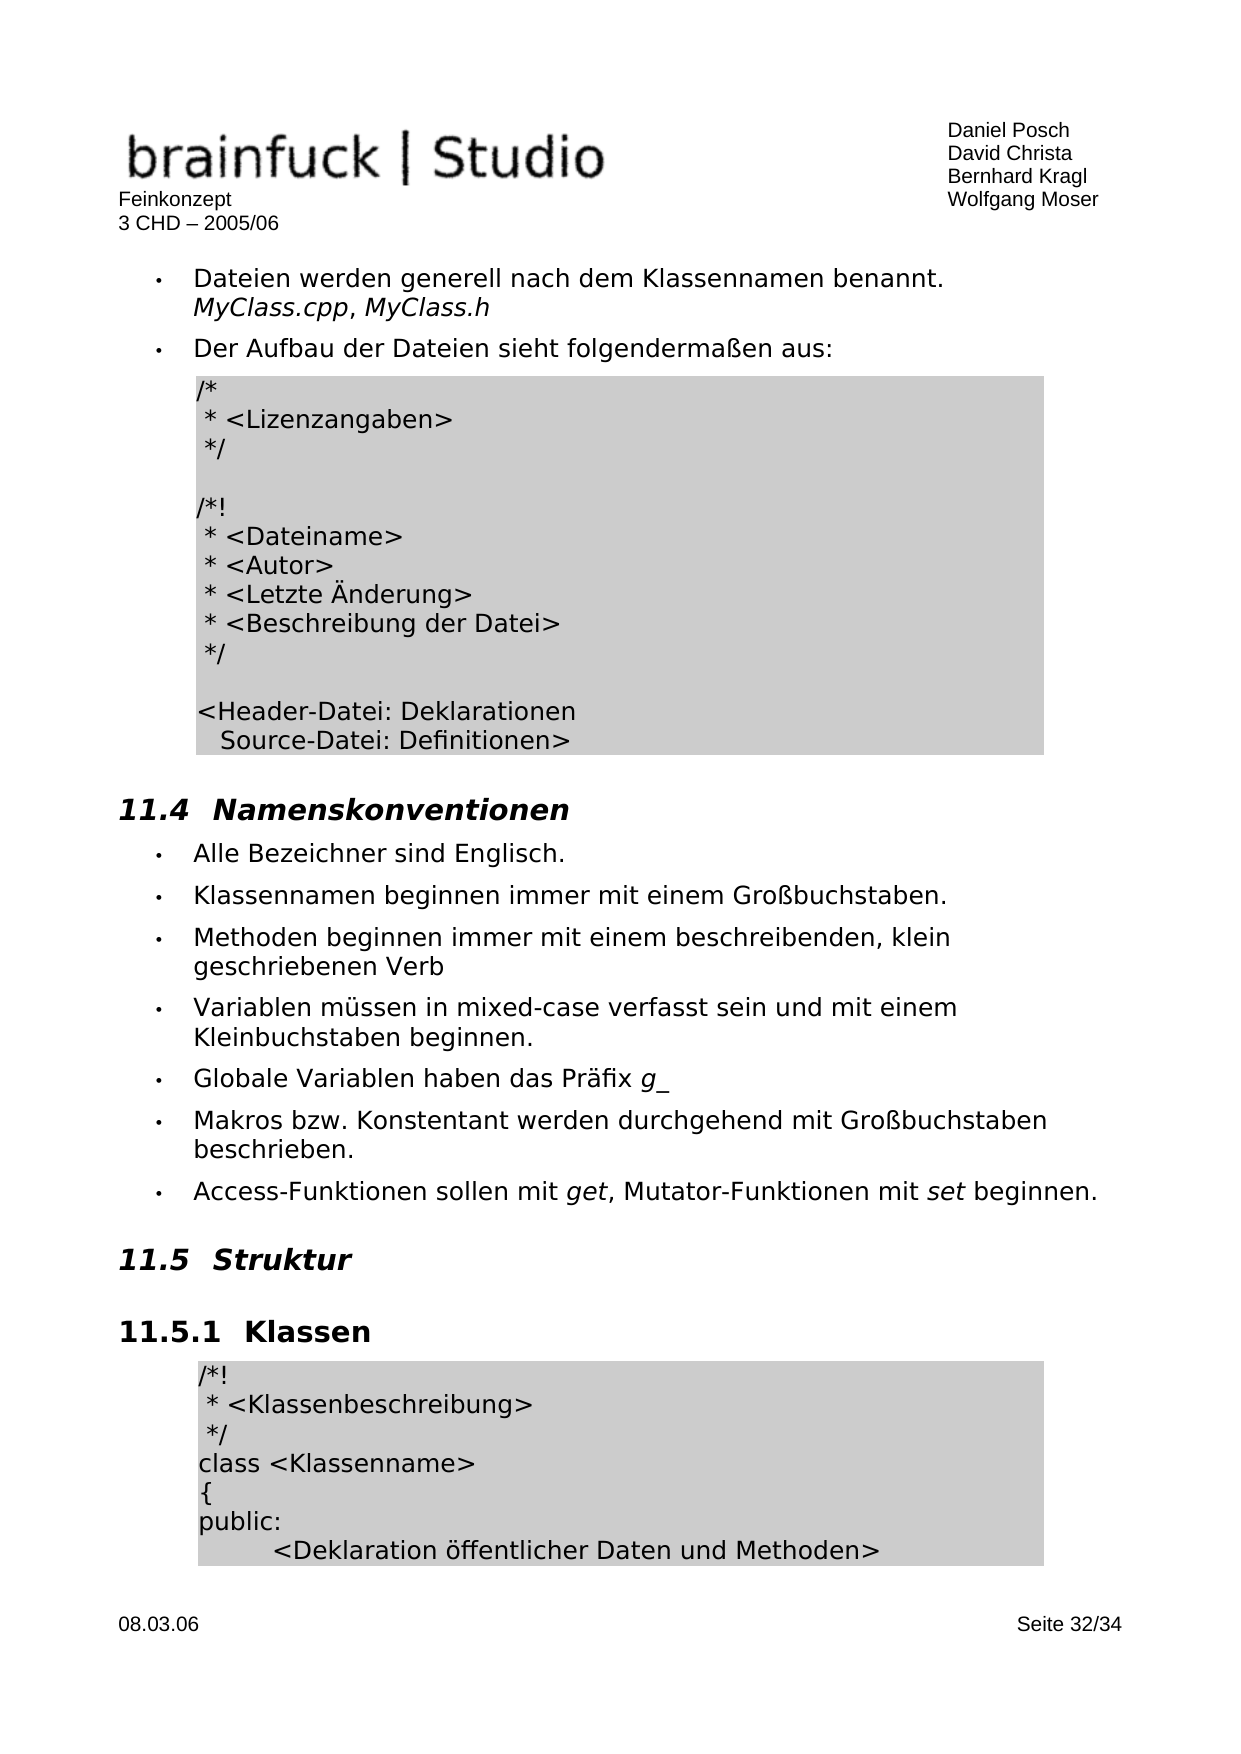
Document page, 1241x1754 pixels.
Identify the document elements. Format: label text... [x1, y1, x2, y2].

subtitle Namenskonventionen [118, 793, 1122, 827]
list Globale Variablen haben das Präfix g_ [156, 1064, 1122, 1093]
subtitle Struktur [118, 1243, 1122, 1277]
text /* * <Lizenzangaben> */ /*! * <Dateiname> * <Autor> * <Letzte Änderung> * <Beschreibung der Datei> */ <Header-Datei: Deklarationen Source-Datei: Definitionen> [196, 376, 1044, 755]
list Variablen müssen in mixed-case verfasst sein und mit einem Kleinbuchstaben beginnen. [156, 993, 1122, 1052]
list Makros bzw. Konstentant werden durchgehend mit Großbuchstaben beschrieben. [156, 1106, 1122, 1164]
text /*! * <Klassenbeschreibung> */ class <Klassenname> { public: <Deklaration öffentlicher Daten und Methoden> [198, 1361, 1044, 1566]
list Alle Bezeichner sind Englisch. [156, 839, 1122, 868]
list Methoden beginnen immer mit einem beschreibenden, klein geschriebenen Verb [156, 923, 1122, 981]
list Dateien werden generell nach dem Klassennamen benannt. MyClass.cpp, MyClass.h [156, 264, 1122, 322]
list Der Aufbau der Dateien sieht folgendermaßen aus: [156, 334, 1122, 364]
list Access-Funktionen sollen mit get, Mutator-Funktionen mit set beginnen. [156, 1177, 1122, 1206]
subtitle Klassen [118, 1315, 1122, 1349]
picture [118, 118, 609, 187]
list Klassennamen beginnen immer mit einem Großbuchstaben. [156, 881, 1122, 910]
